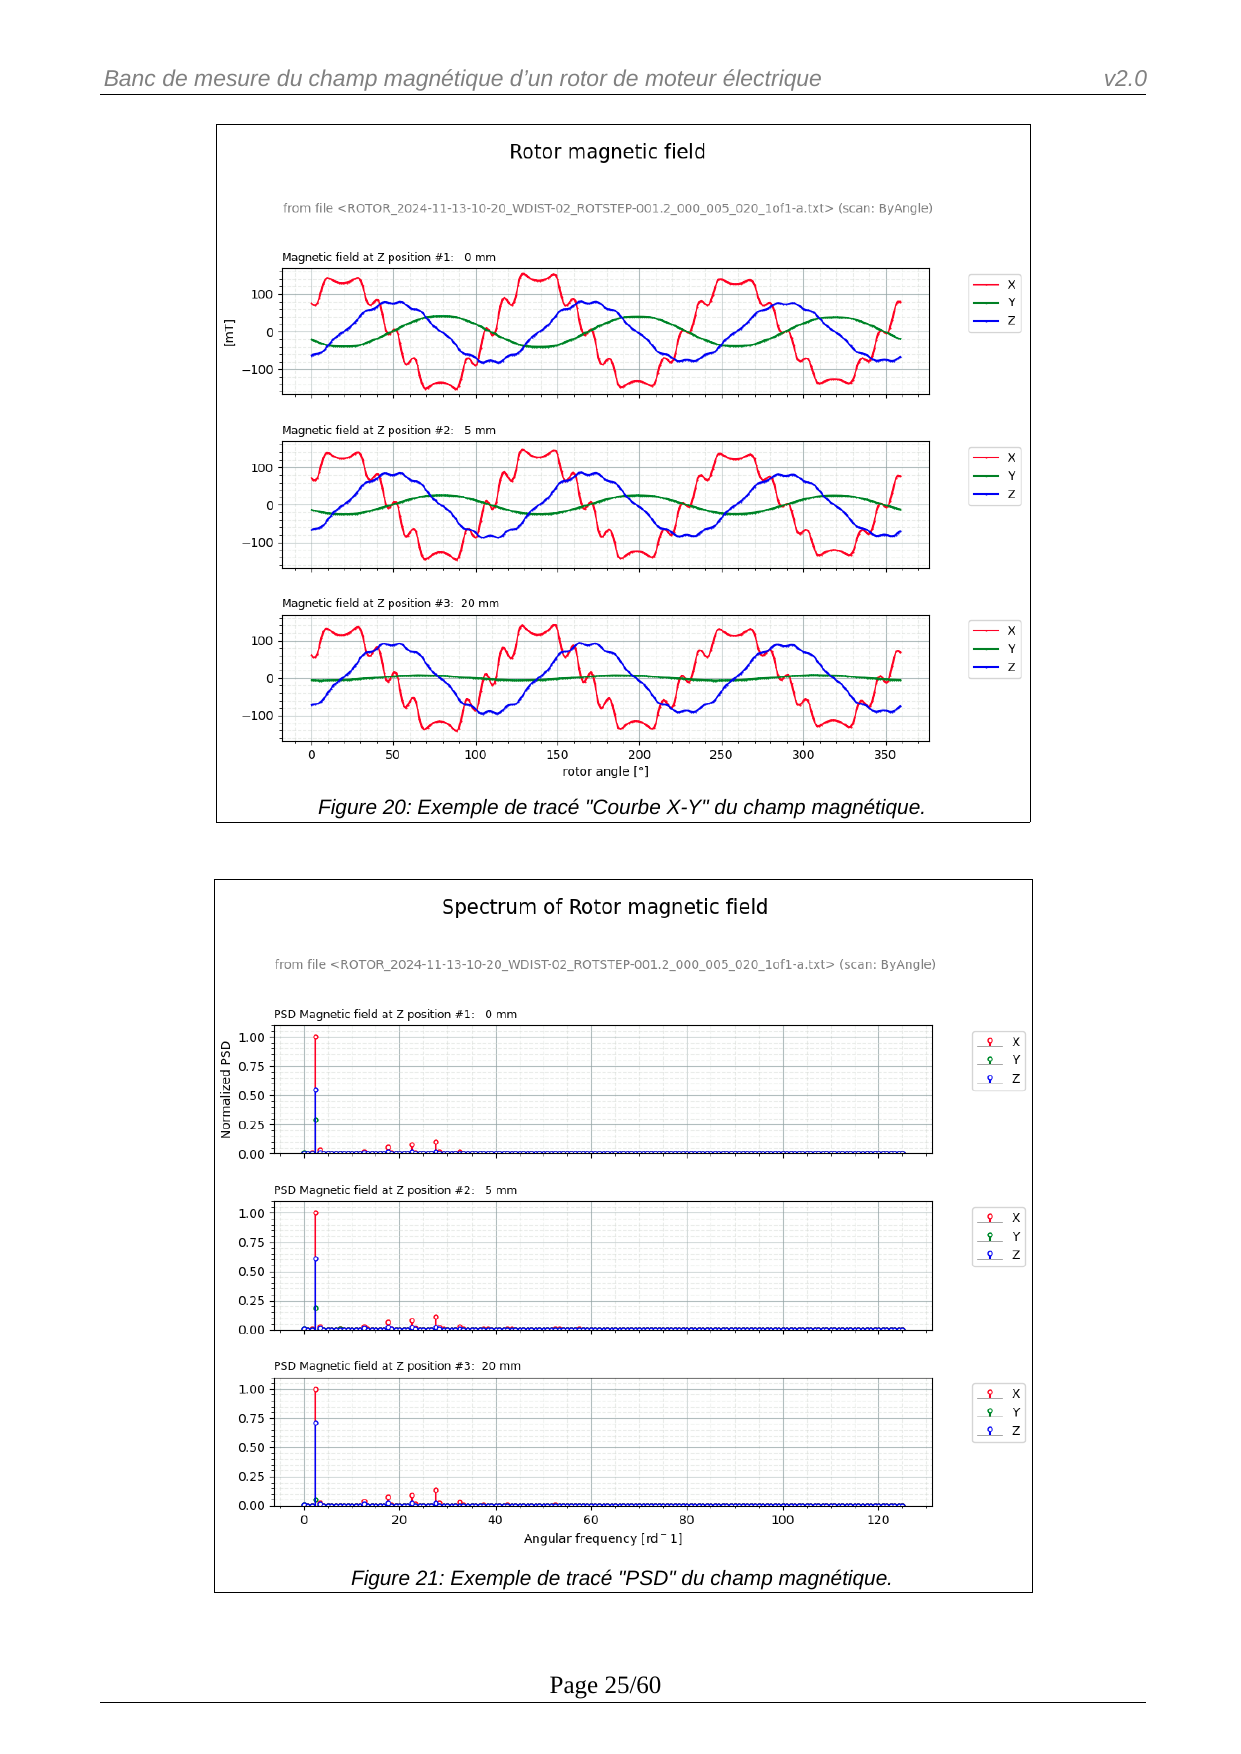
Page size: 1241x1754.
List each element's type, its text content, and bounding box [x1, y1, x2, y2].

text Figure 21: Exemple de tracé "PSD" du champ magnétique. [217, 1553, 1029, 1589]
picture [219, 139, 1028, 783]
picture [216, 894, 1030, 1553]
text Figure 20: Exemple de tracé "Courbe X-Y" du champ magnétique. [219, 783, 1027, 819]
